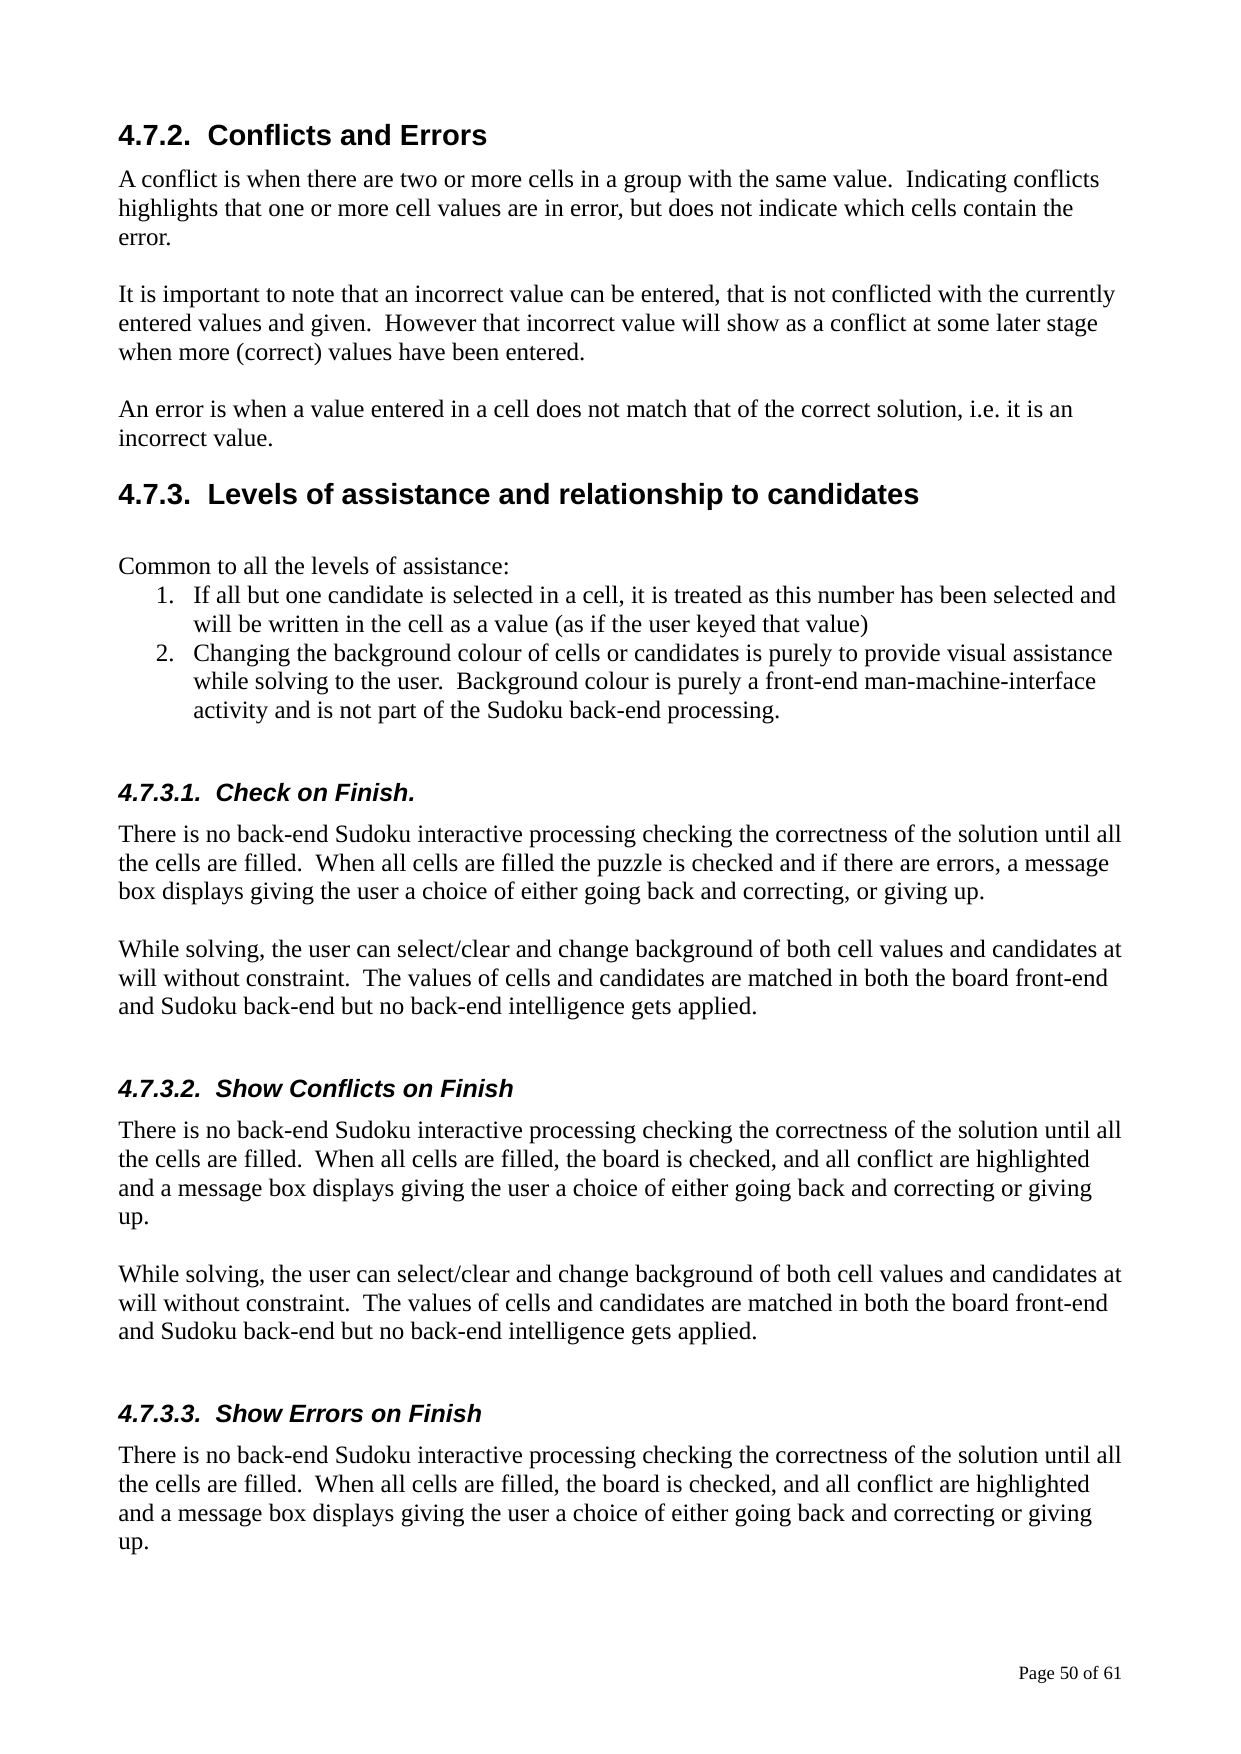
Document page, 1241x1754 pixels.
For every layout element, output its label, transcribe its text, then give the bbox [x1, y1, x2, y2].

text There is no back-end Sudoku interactive processing checking the correctness of the solution until all the cells are filled. When all cells are filled, the board is checked, and all conflict are highlighted and a message box displays giving the user a choice of either going back and correcting or giving up. [118, 1440, 1122, 1555]
text An error is when a value entered in a cell does not match that of the correct solution, i.e. it is an incorrect value. [118, 394, 1122, 452]
text While solving, the user can select/clear and change background of both cell values and candidates at will without constraint. The values of cells and candidates are matched in both the board front-end and Sudoku back-end but no back-end intelligence gets applied. [118, 934, 1122, 1020]
subtitle Levels of assistance and relationship to candidates [118, 477, 1122, 510]
subtitle Show Errors on Finish [118, 1399, 1122, 1428]
list Changing the background colour of cells or candidates is purely to provide visual assistance while solving to the user. Background colour is purely a front-end man-machine-interface activity and is not part of the Sudoku back-end processing. [156, 638, 1122, 724]
text A conflict is when there are two or more cells in a group with the same value. Indicating conflicts highlights that one or more cell values are in error, but does not indicate which cells contain the error. [118, 164, 1122, 250]
text While solving, the user can select/clear and change background of both cell values and candidates at will without constraint. The values of cells and candidates are matched in both the board front-end and Sudoku back-end but no back-end intelligence gets applied. [118, 1259, 1122, 1345]
text It is important to note that an incorrect value can be entered, that is not conflicted with the currently entered values and given. However that incorrect value will show as a conflict at some later stage when more (correct) values have been entered. [118, 279, 1122, 365]
text There is no back-end Sudoku interactive processing checking the correctness of the solution until all the cells are filled. When all cells are filled, the board is checked, and all conflict are highlighted and a message box displays giving the user a choice of either going back and correcting or giving up. [118, 1115, 1122, 1230]
subtitle Conflicts and Errors [118, 118, 1122, 152]
list If all but one candidate is selected in a cell, it is treated as this number has been selected and will be written in the cell as a value (as if the user keyed that value) [156, 580, 1122, 638]
subtitle Show Conflicts on Finish [118, 1074, 1122, 1103]
subtitle Check on Finish. [118, 778, 1122, 806]
text Common to all the levels of assistance: [118, 551, 1122, 580]
text There is no back-end Sudoku interactive processing checking the correctness of the solution until all the cells are filled. When all cells are filled the puzzle is checked and if there are errors, a message box displays giving the user a choice of either going back and correcting, or giving up. [118, 819, 1122, 905]
